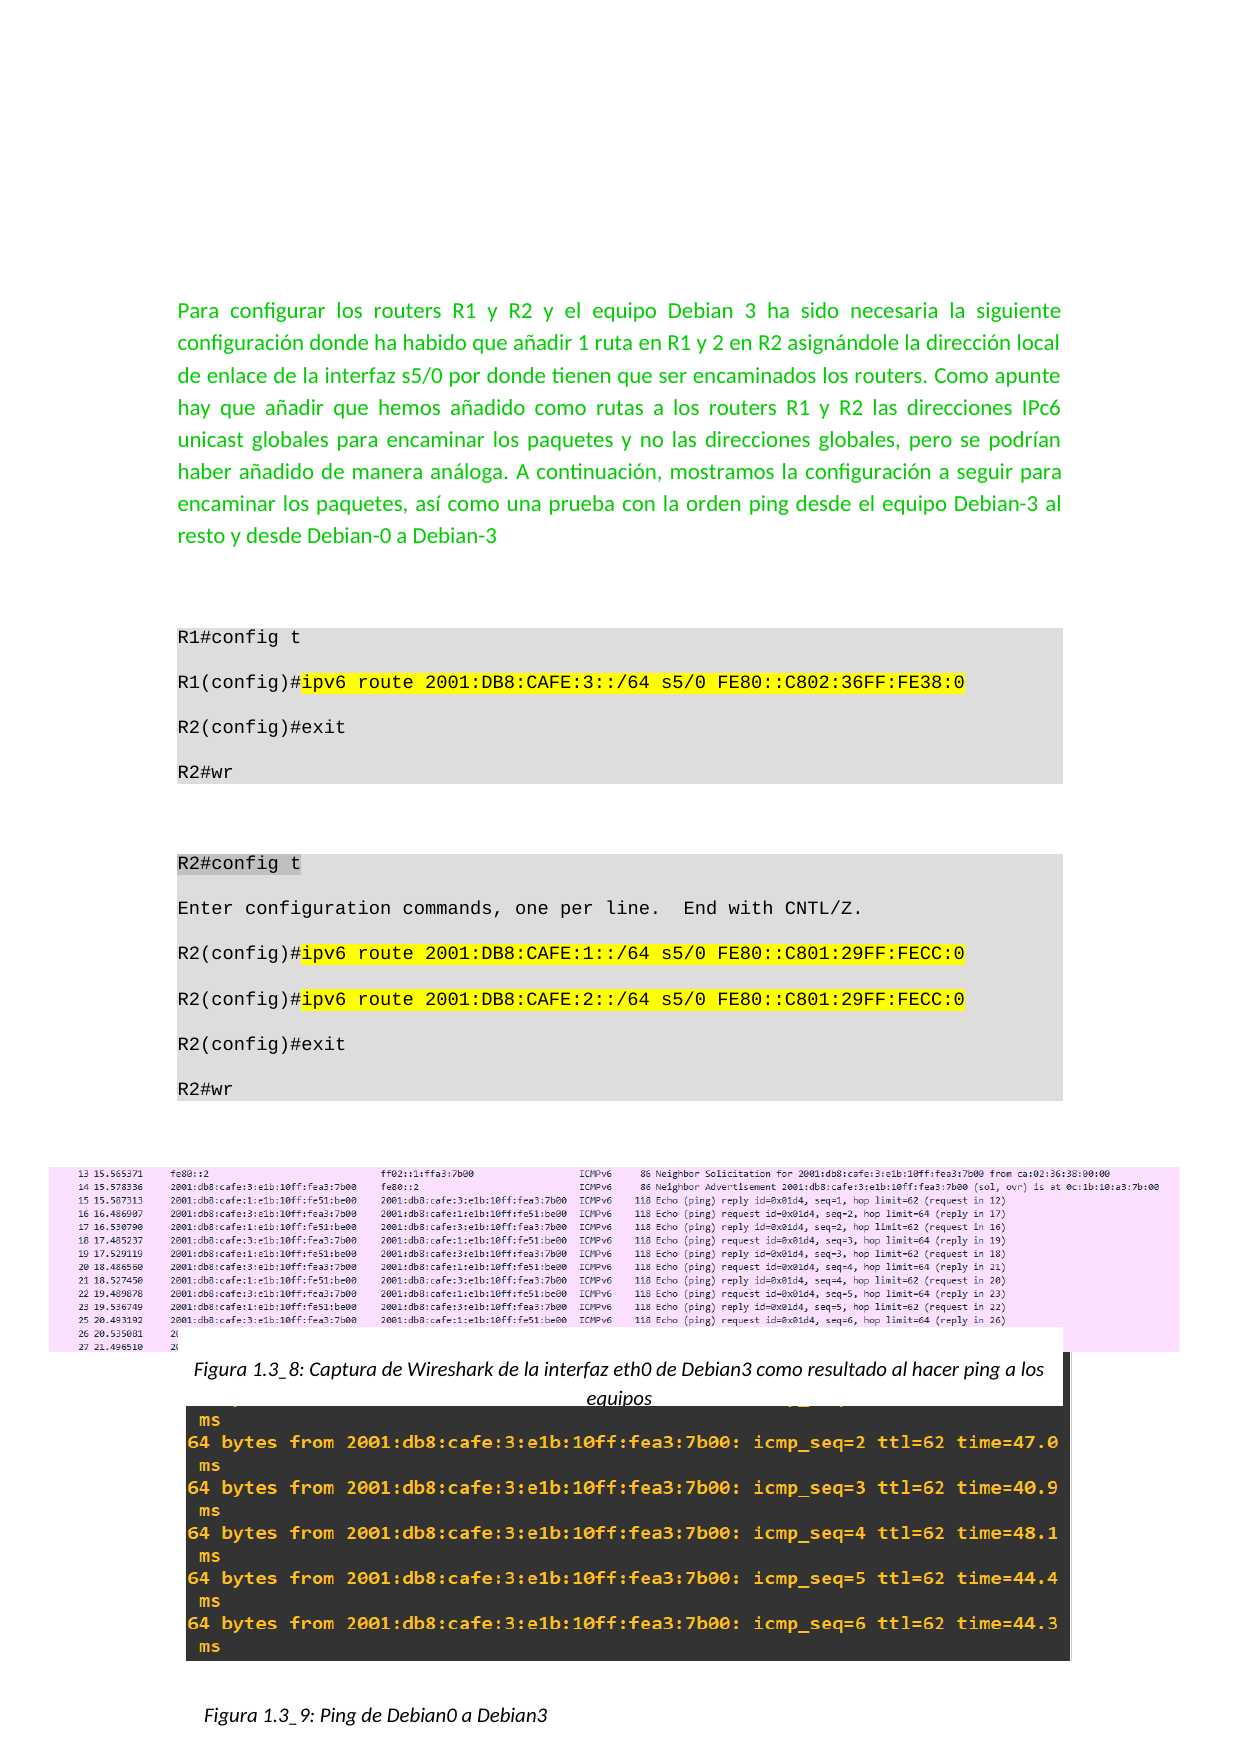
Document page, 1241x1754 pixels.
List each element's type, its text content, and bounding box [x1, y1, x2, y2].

text R2(config)#exit [177, 1034, 1063, 1056]
text R2(config)#exit [177, 718, 1063, 739]
text Figura 1.3_8: Captura de Wireshark de la interfaz eth0 de Debian3 como resultado al hacer ping a los equipos [178, 1327, 1063, 1406]
text R2(config)#ipv6 route 2001:DB8:CAFE:1::/64 s5/0 FE80::C801:29FF:FECC:0 [177, 944, 1063, 965]
text R2#config t [177, 854, 1063, 875]
text R2#wr [177, 1080, 1063, 1101]
text Enter configuration commands, one per line. End with CNTL/Z. [177, 899, 1063, 920]
text Para configurar los routers R1 y R2 y el equipo Debian 3 ha sido necesaria la siguiente configuración donde ha habido que añadir 1 ruta en R1 y 2 en R2 asignándole la dirección local de enlace de la interfaz s5/0 por donde tienen que ser encaminados los routers. Como apunte hay que añadir que hemos añadido como rutas a los routers R1 y R2 las direcciones IPc6 unicast globales para encaminar los paquetes y no las direcciones globales, pero se podrían haber añadido de manera análoga. A continuación, mostramos la configuración a seguir para encaminar los paquetes, así como una prueba con la orden ping desde el equipo Debian-3 al resto y desde Debian-0 a Debian-3 [177, 296, 1063, 550]
text R1(config)#ipv6 route 2001:DB8:CAFE:3::/64 s5/0 FE80::C802:36FF:FE38:0 [177, 673, 1063, 694]
text R2(config)#ipv6 route 2001:DB8:CAFE:2::/64 s5/0 FE80::C801:29FF:FECC:0 [177, 989, 1063, 1011]
text R2#wr [177, 763, 1063, 784]
text R1#config t [177, 628, 1063, 649]
